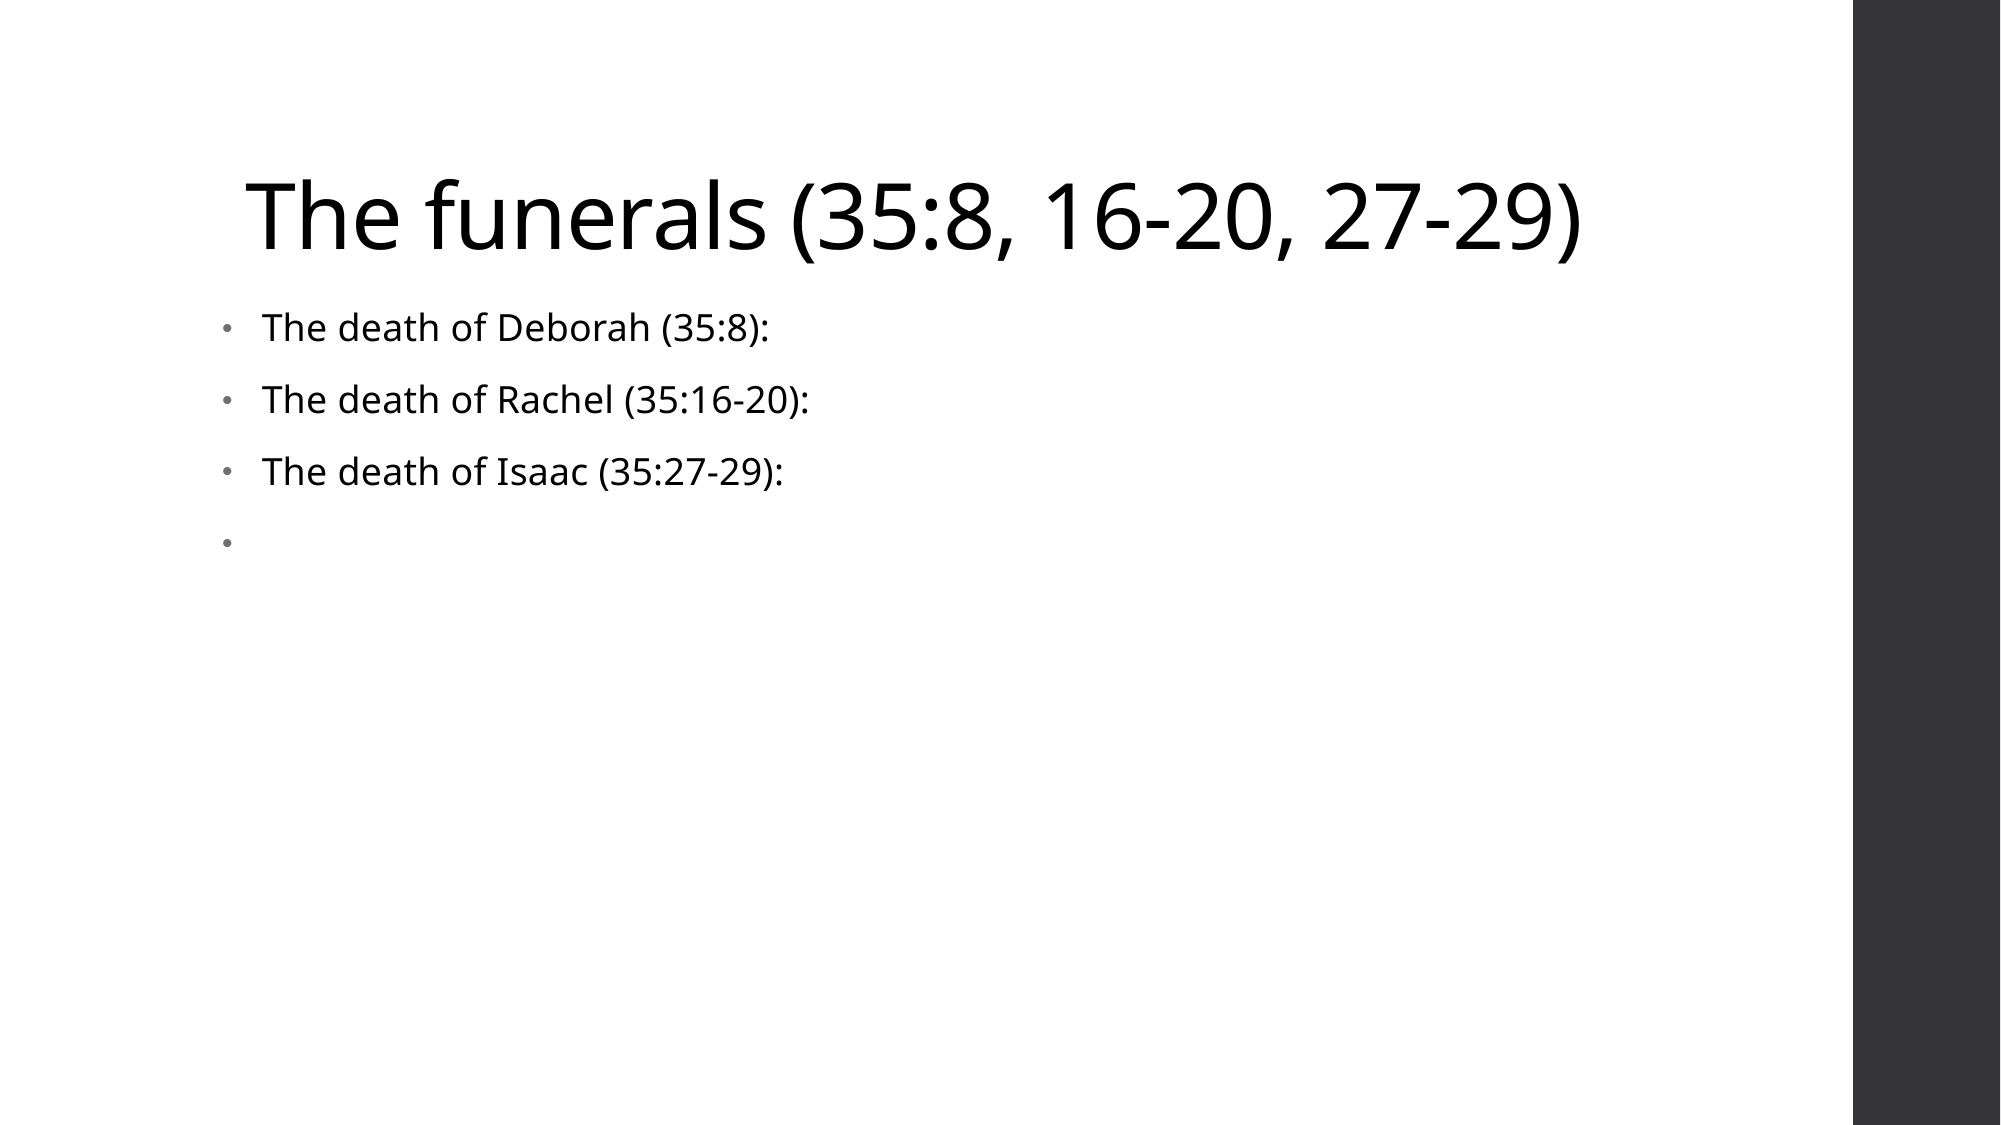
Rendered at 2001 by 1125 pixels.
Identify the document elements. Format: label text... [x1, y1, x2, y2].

list The death of Deborah (35:8): The death of Rachel (35:16-20): The death of Isaac (35:27-29): [206, 299, 1617, 1014]
title The funerals (35:8, 16-20, 27-29) [206, 60, 1797, 278]
